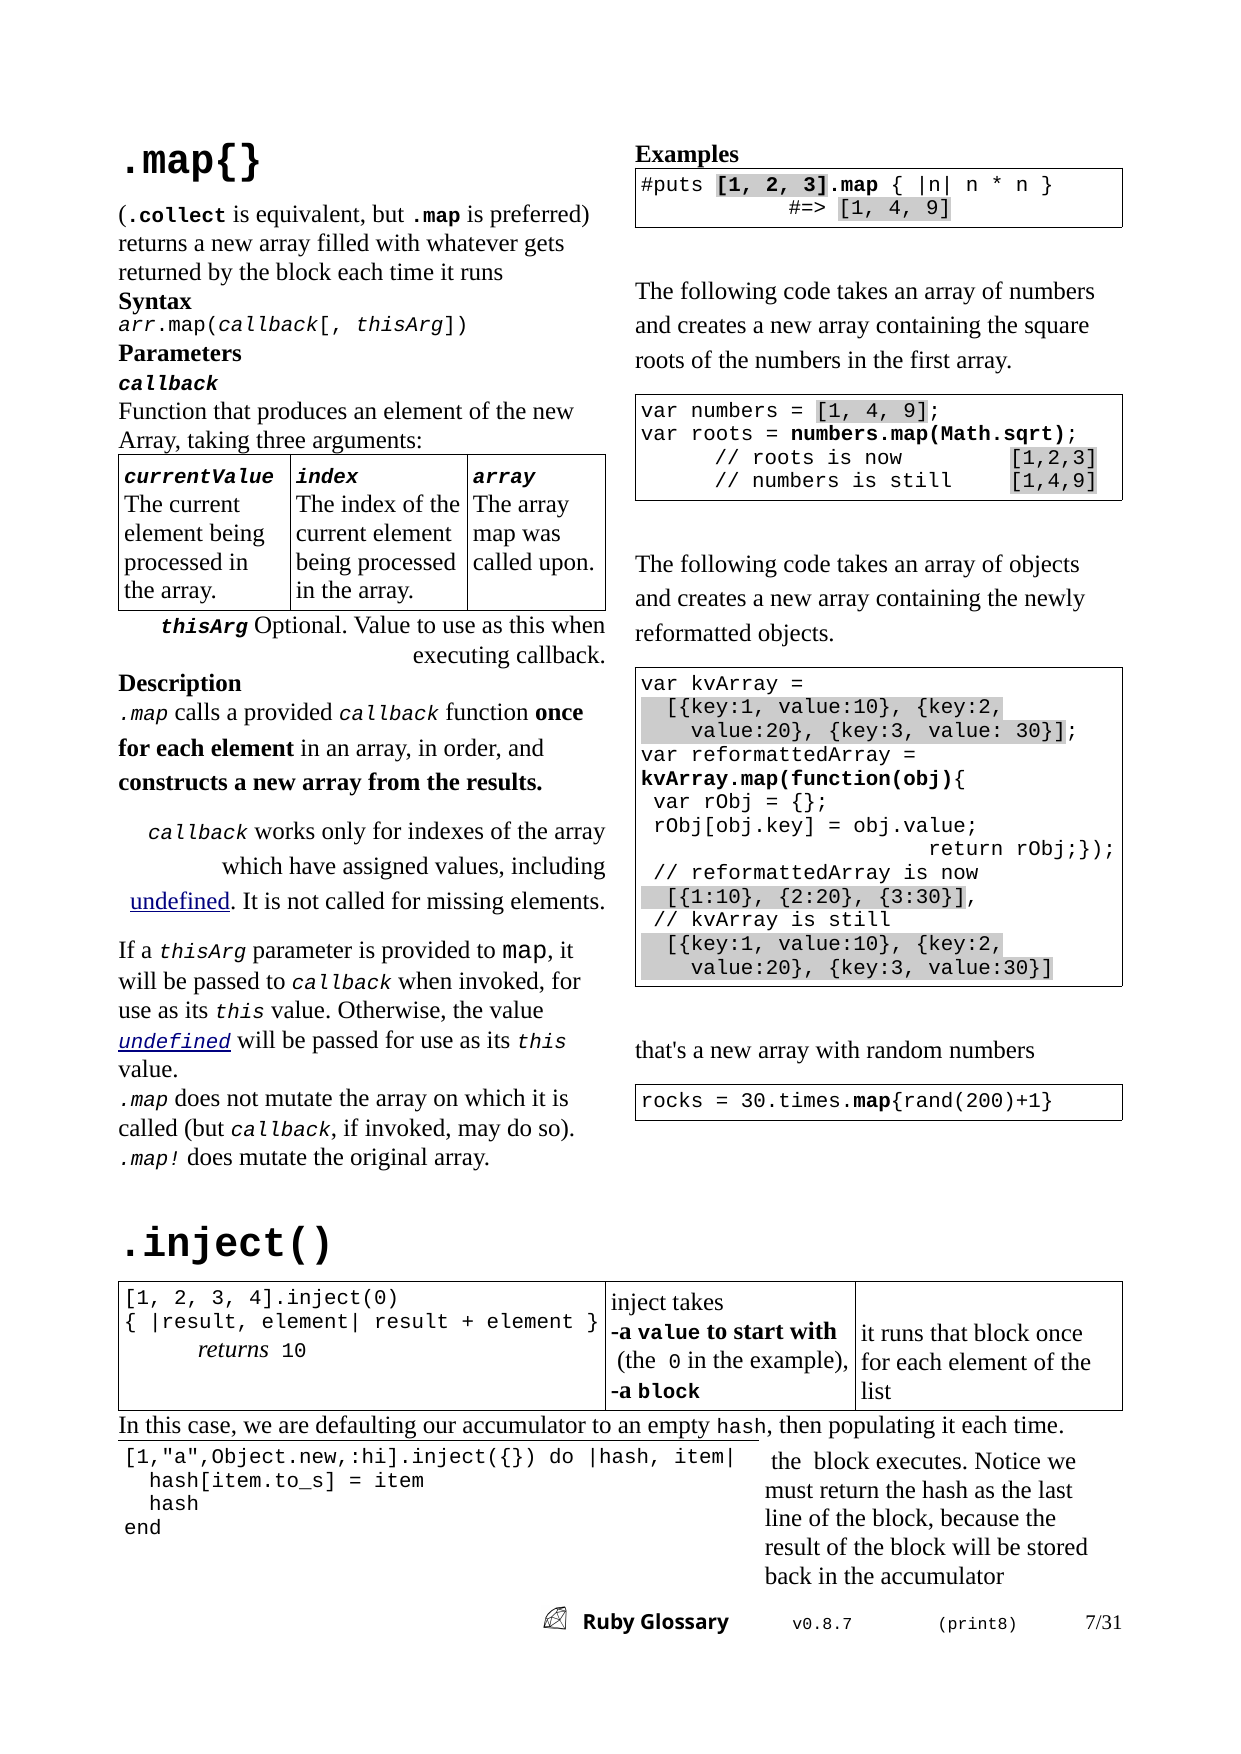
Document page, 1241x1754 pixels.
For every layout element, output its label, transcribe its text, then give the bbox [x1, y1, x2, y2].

text Examples [635, 139, 1122, 168]
list Function that produces an element of the new Array, taking three arguments: [118, 396, 605, 454]
table_header inject takes -a value to start with (the 0 in the example), -a block [606, 1282, 855, 1410]
table_header index The index of the current element being processed in the array. [291, 455, 467, 610]
table_header it runs that block once for each element of the list [856, 1282, 1122, 1410]
subtitle .inject() [118, 1222, 1122, 1269]
text .map does not mutate the array on which it is called (but callback, if invoked, may do so). [118, 1083, 605, 1142]
table_header #puts [1, 2, 3].map { |n| n * n } #=> [1, 4, 9] [636, 169, 1122, 227]
text If a thisArg parameter is provided to map, it will be passed to callback when invoked, for use as its this value. Otherwise, the value undefined will be passed for use as its this value. [118, 935, 605, 1083]
table_header [1, 2, 3, 4].inject(0) { |result, element| result + element } returns 10 [119, 1282, 605, 1410]
table_header the block executes. Notice we must return the hash as the last line of the block, because the result of the block will be stored back in the accumulator [759, 1440, 1122, 1595]
text Syntax [118, 286, 605, 314]
text callback works only for indexes of the array which have assigned values, including undefined. It is not called for missing elements. [118, 816, 605, 915]
text .map! does mutate the original array. [118, 1142, 605, 1172]
picture [541, 1605, 567, 1630]
text The following code takes an array of objects and creates a new array containing the newly reformatted objects. [635, 549, 1122, 647]
text In this case, we are defaulting our accumulator to an empty hash, then populating it each time. [118, 1411, 1122, 1440]
text arr.map(callback[, thisArg]) [118, 314, 605, 338]
table_header [1,"a",Object.new,:hi].inject({}) do |hash, item| hash[item.to_s] = item hash end [118, 1441, 759, 1595]
text The following code takes an array of numbers and creates a new array containing the square roots of the numbers in the first array. [635, 276, 1122, 373]
text .map calls a provided callback function once for each element in an array, in order, and constructs a new array from the results. [118, 697, 605, 796]
table_header rocks = 30.times.map{rand(200)+1} [636, 1085, 1122, 1119]
subtitle callback [118, 367, 605, 396]
table_header currentValue The current element being processed in the array. [119, 455, 290, 610]
subtitle .map{} [118, 139, 605, 186]
table_header array The array map was called upon. [468, 455, 605, 610]
table_header var numbers = [1, 4, 9]; var roots = numbers.map(Math.sqrt); // roots is now [1,2,3] // numbers is still [1,4,9] [636, 395, 1122, 500]
text that's a new array with random numbers [635, 1035, 1122, 1064]
text (.collect is equivalent, but .map is preferred) [118, 199, 605, 228]
list thisArg Optional. Value to use as this when executing callback. [118, 611, 605, 668]
text Parameters [118, 338, 605, 367]
table_header var kvArray = [{key:1, value:10}, {key:2, value:20}, {key:3, value: 30}]; var reformattedArray = kvArray.map(function(obj){ var rObj = {}; rObj[obj.key] = obj.value; return rObj;}); // reformattedArray is now [{1:10}, {2:20}, {3:30}], // kvArray is still [{key:1, value:10}, {key:2, value:20}, {key:3, value:30}] [636, 668, 1122, 986]
text returns a new array filled with whatever gets returned by the block each time it runs [118, 228, 605, 286]
text Description [118, 668, 605, 697]
